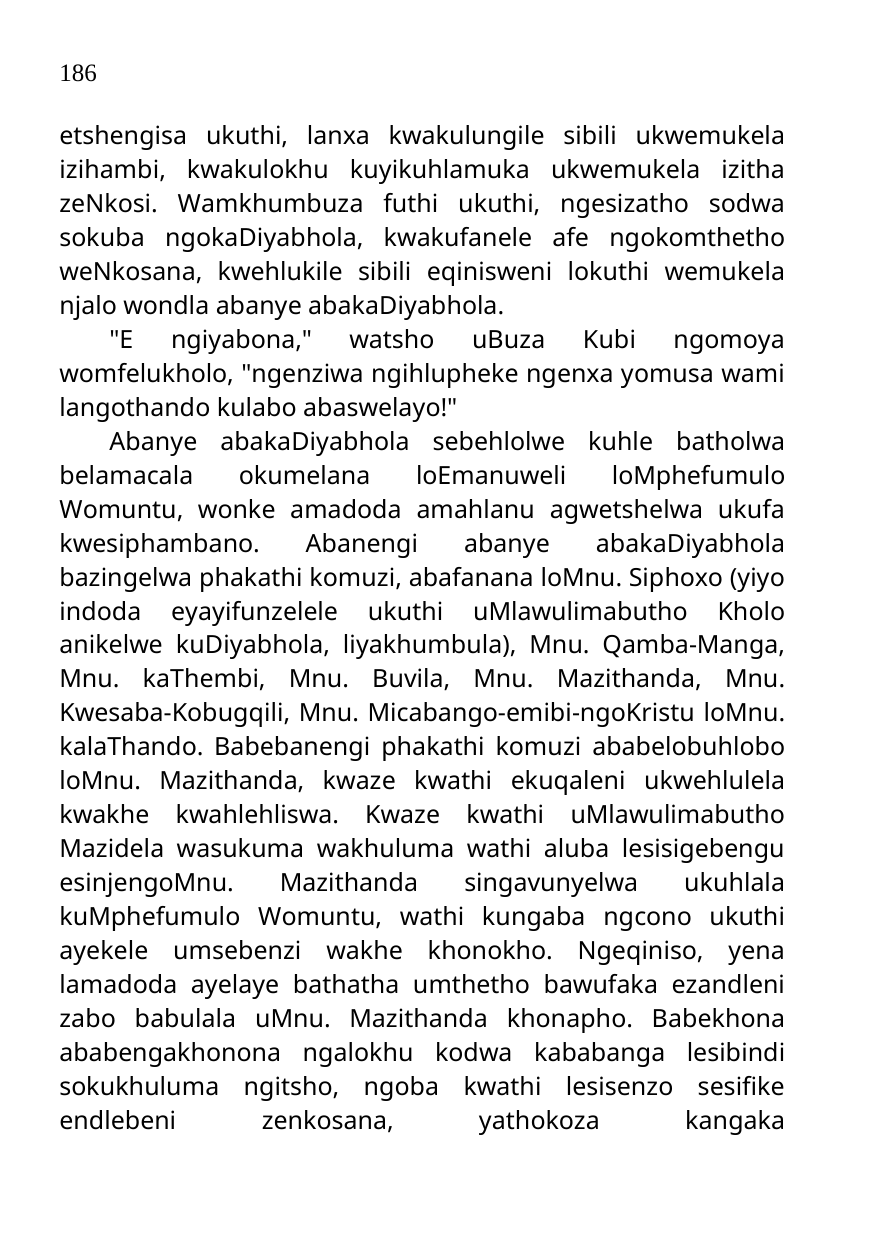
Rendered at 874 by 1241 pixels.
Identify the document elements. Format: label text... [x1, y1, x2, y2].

text etshengisa ukuthi, lanxa kwakulungile sibili ukwemukela izihambi, kwakulokhu kuyikuhlamuka ukwemukela izitha zeNkosi. Wamkhumbuza futhi ukuthi, ngesizatho sodwa sokuba ngokaDiyabhola, kwakufanele afe ngokomthetho weNkosana, kwehlukile sibili eqinisweni lokuthi wemukela njalo wondla abanye abakaDiyabhola. [59, 118, 785, 322]
text "E ngiyabona," watsho uBuza Kubi ngomoya womfelukholo, "ngenziwa ngihlupheke ngenxa yomusa wami langothando kulabo abaswelayo!" [59, 322, 785, 424]
text Abanye abakaDiyabhola sebehlolwe kuhle batholwa belamacala okumelana loEmanuweli loMphefumulo Womuntu, wonke amadoda amahlanu agwetshelwa ukufa kwesiphambano. Abanengi abanye abakaDiyabhola bazingelwa phakathi komuzi, abafanana loMnu. Siphoxo (yiyo indoda eyayifunzelele ukuthi uMlawulimabutho Kholo anikelwe kuDiyabhola, liyakhumbula), Mnu. Qamba-Manga, Mnu. kaThembi, Mnu. Buvila, Mnu. Mazithanda, Mnu. Kwesaba-Kobugqili, Mnu. Micabango-emibi-ngoKristu loMnu. kalaThando. Babebanengi phakathi komuzi ababelobuhlobo loMnu. Mazithanda, kwaze kwathi ekuqaleni ukwehlulela kwakhe kwahlehliswa. Kwaze kwathi uMlawulimabutho Mazidela wasukuma wakhuluma wathi aluba lesisigebengu esinjengoMnu. Mazithanda singavunyelwa ukuhlala kuMphefumulo Womuntu, wathi kungaba ngcono ukuthi ayekele umsebenzi wakhe khonokho. Ngeqiniso, yena lamadoda ayelaye bathatha umthetho bawufaka ezandleni zabo babulala uMnu. Mazithanda khonapho. Babekhona ababengakhonona ngalokhu kodwa kababanga lesibindi sokukhuluma ngitsho, ngoba kwathi lesisenzo sesifike endlebeni zenkosana, yathokoza kangaka [59, 424, 785, 1137]
